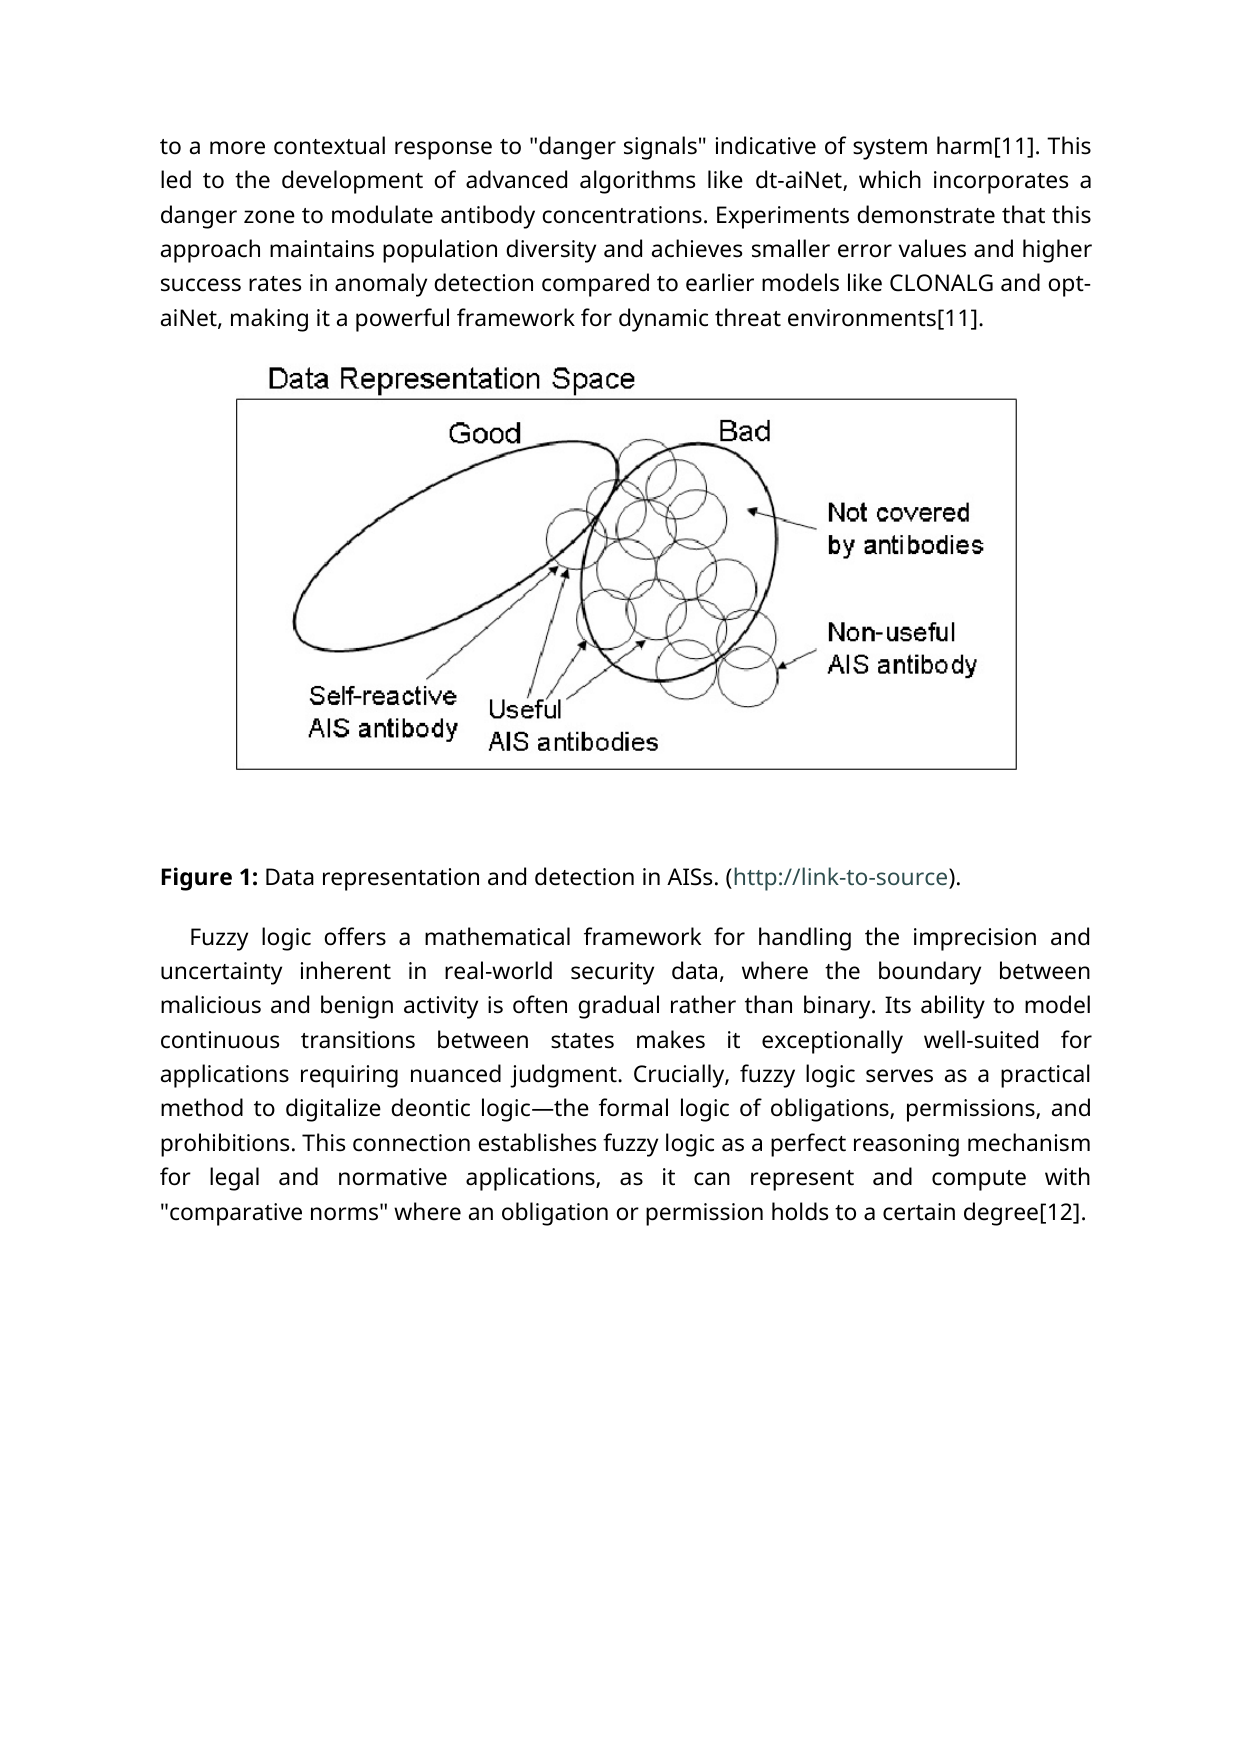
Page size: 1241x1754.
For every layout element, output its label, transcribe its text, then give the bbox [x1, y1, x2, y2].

text Figure 1: Data representation and detection in AISs. (http://link-to-source). [159, 861, 1093, 892]
text Fuzzy logic offers a mathematical framework for handling the imprecision and uncertainty inherent in real-world security data, where the boundary between malicious and benign activity is often gradual rather than binary. Its ability to model continuous transitions between states makes it exceptionally well-suited for applications requiring nuanced judgment. Crucially, fuzzy logic serves as a practical method to digitalize deontic logic—the formal logic of obligations, permissions, and prohibitions. This connection establishes fuzzy logic as a perfect reasoning mechanism for legal and normative applications, as it can represent and compute with "comparative norms" where an obligation or permission holds to a certain degree[12]. [159, 921, 1093, 1227]
picture [235, 354, 1018, 771]
text to a more contextual response to "danger signals" indicative of system harm[11]. This led to the development of advanced algorithms like dt-aiNet, which incorporates a danger zone to modulate antibody concentrations. Experiments demonstrate that this approach maintains population diversity and achieves smaller error values and higher success rates in anomaly detection compared to earlier models like CLONALG and opt-aiNet, making it a powerful framework for dynamic threat environments[11]. [159, 130, 1093, 333]
